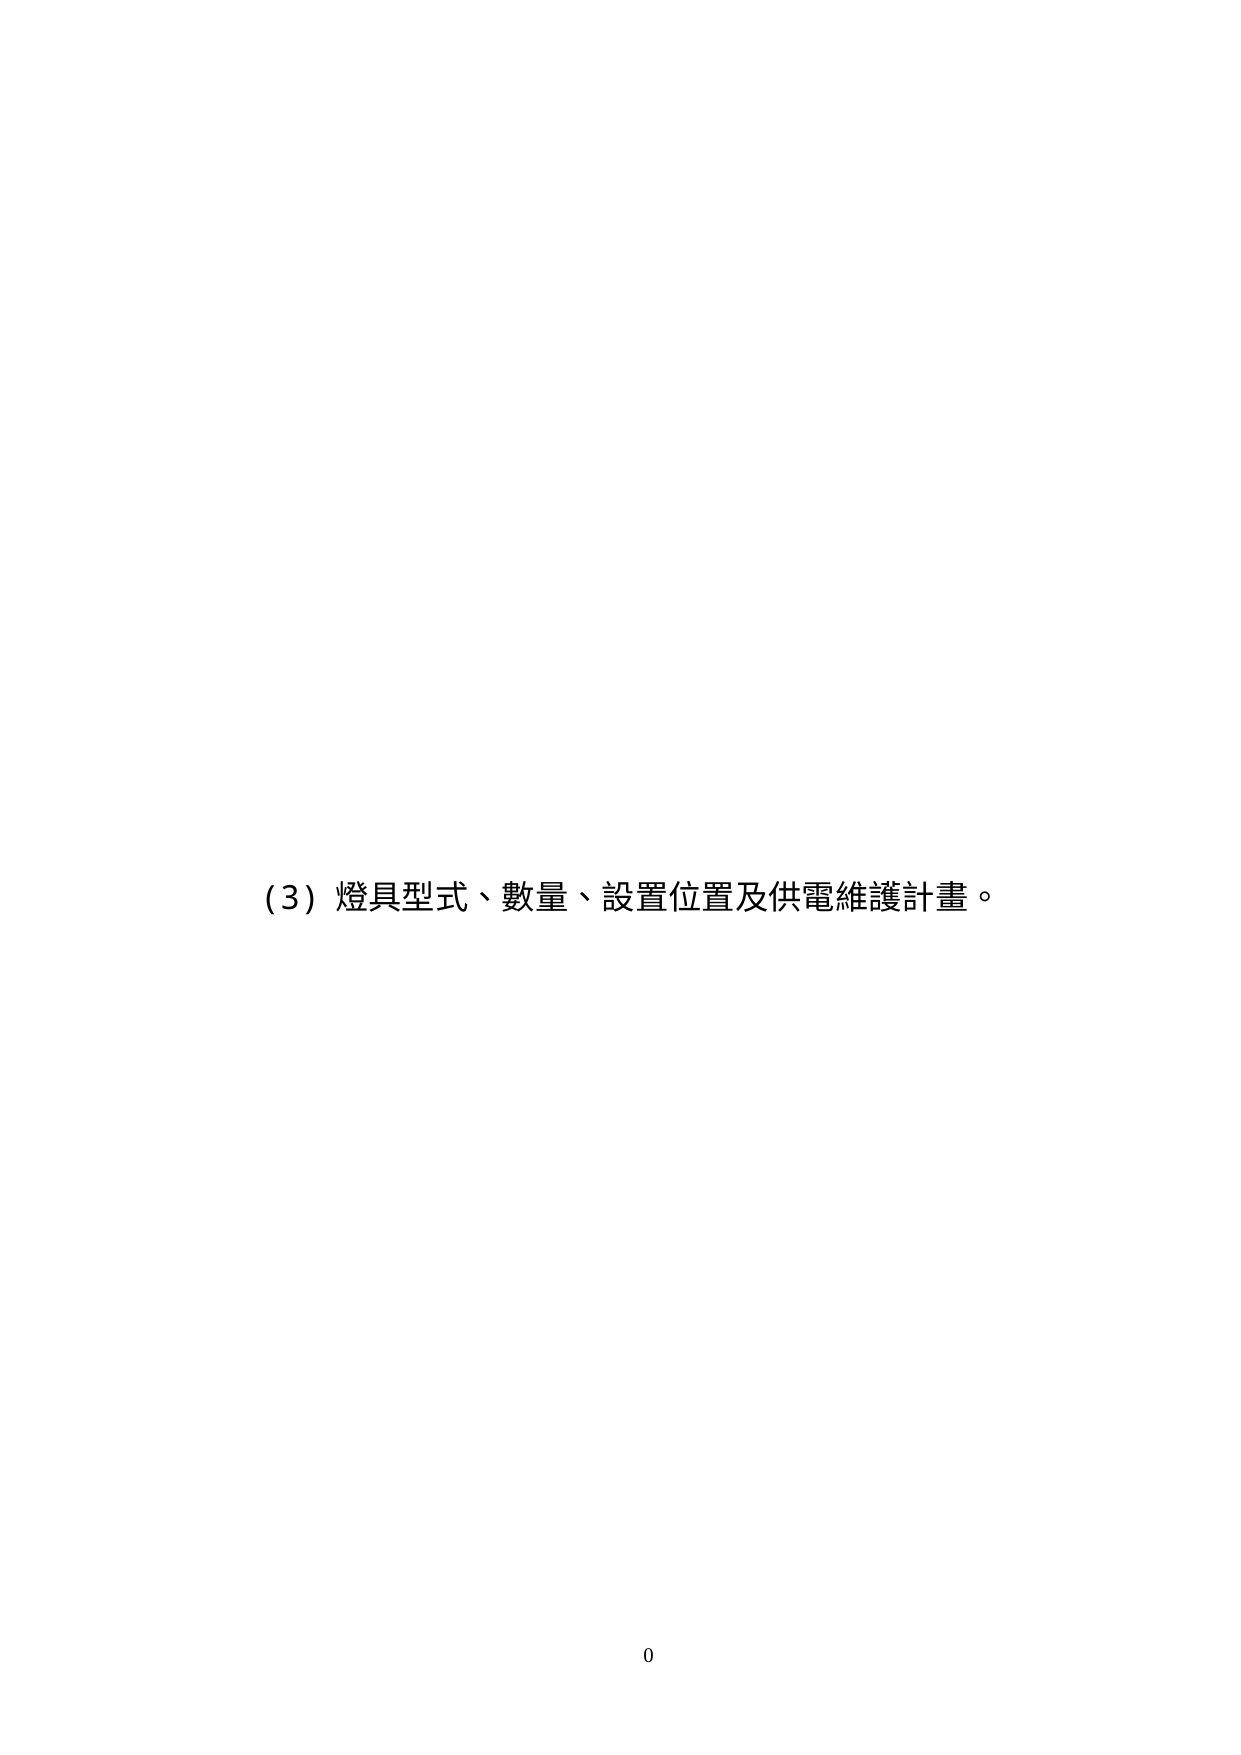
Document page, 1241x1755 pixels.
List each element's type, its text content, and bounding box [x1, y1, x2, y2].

list 燈具型式、數量、設置位置及供電維護計畫。 [260, 854, 1110, 916]
